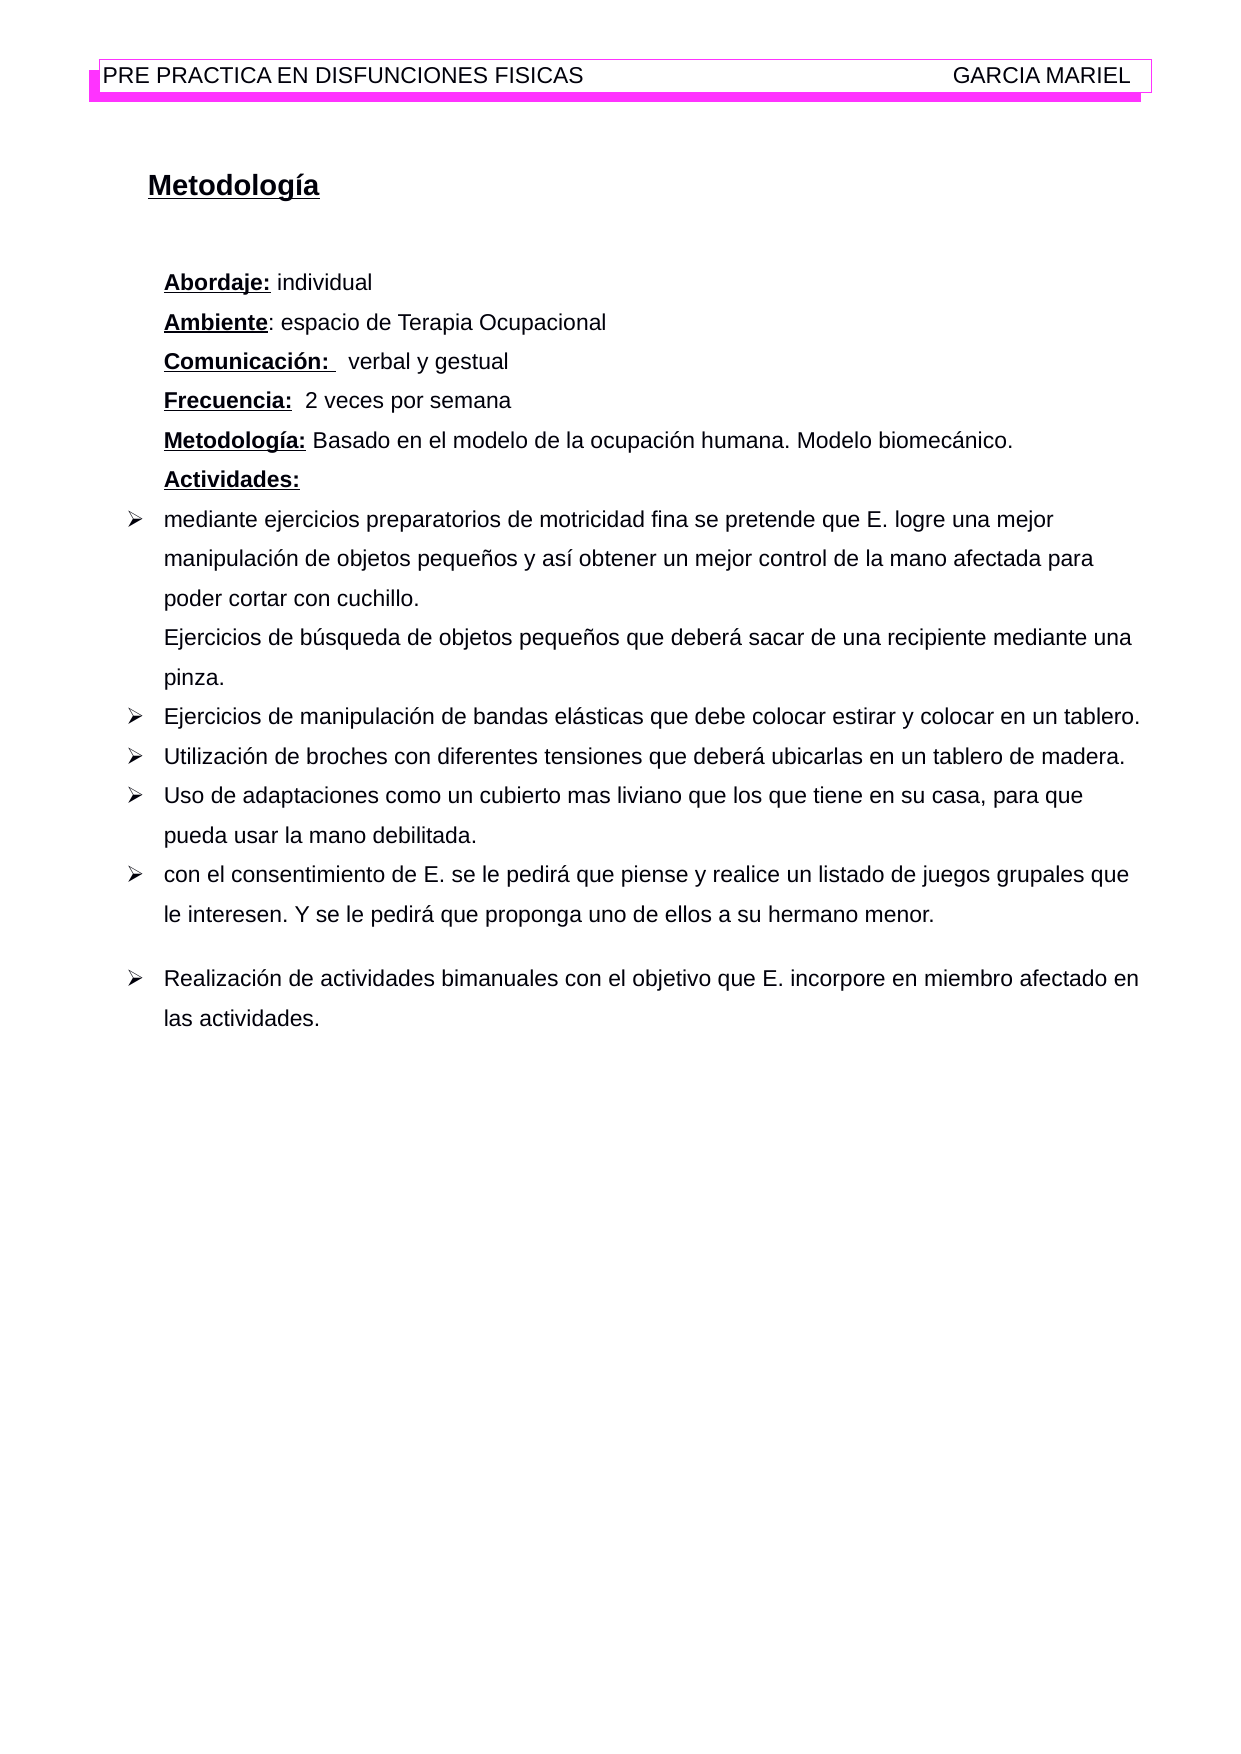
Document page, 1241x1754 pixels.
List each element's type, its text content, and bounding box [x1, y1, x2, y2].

text Metodología [88, 168, 1152, 202]
text Metodología: Basado en el modelo de la ocupación humana. Modelo biomecánico. [163, 427, 1152, 453]
list Ejercicios de manipulación de bandas elásticas que debe colocar estirar y colocar en un tablero. [126, 703, 1152, 730]
text Frecuencia: 2 veces por semana [163, 387, 1152, 414]
text Actividades: [163, 466, 1152, 493]
text Abordaje: individual [163, 269, 1152, 295]
list con el consentimiento de E. se le pedirá que piense y realice un listado de juegos grupales que le interesen. Y se le pedirá que proponga uno de ellos a su hermano menor. [126, 861, 1152, 927]
list Realización de actividades bimanuales con el objetivo que E. incorpore en miembro afectado en las actividades. [126, 965, 1152, 1031]
text Ambiente: espacio de Terapia Ocupacional [163, 308, 1152, 335]
text Ejercicios de búsqueda de objetos pequeños que deberá sacar de una recipiente mediante una pinza. [163, 624, 1152, 690]
text Comunicación: verbal y gestual [163, 348, 1152, 374]
list mediante ejercicios preparatorios de motricidad fina se pretende que E. logre una mejor manipulación de objetos pequeños y así obtener un mejor control de la mano afectada para poder cortar con cuchillo. [126, 506, 1152, 611]
list Utilización de broches con diferentes tensiones que deberá ubicarlas en un tablero de madera. [126, 743, 1152, 769]
list Uso de adaptaciones como un cubierto mas liviano que los que tiene en su casa, para que pueda usar la mano debilitada. [126, 782, 1152, 848]
